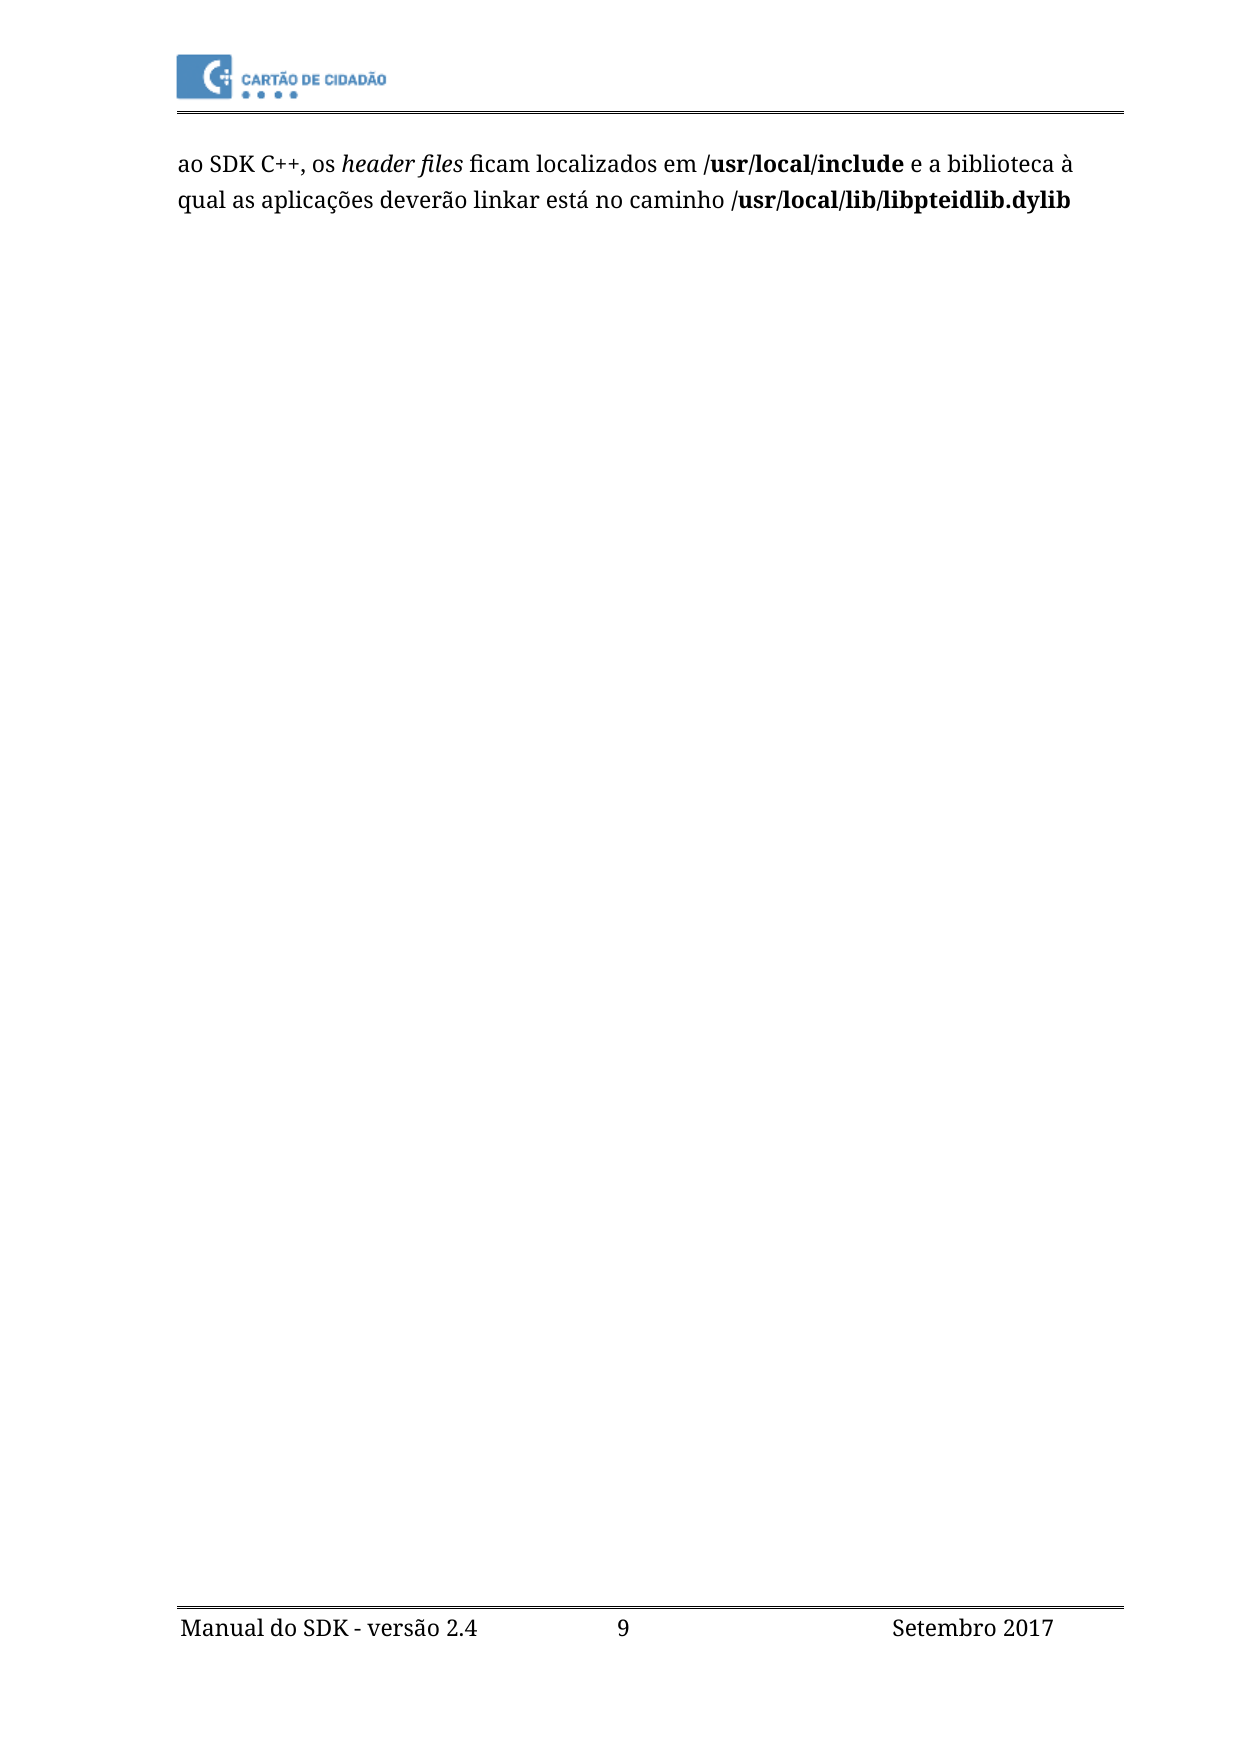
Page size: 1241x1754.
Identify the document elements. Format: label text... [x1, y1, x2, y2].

picture [174, 49, 428, 106]
text ao SDK C++, os header files ficam localizados em /usr/local/include e a biblioteca à qual as aplicações deverão linkar está no caminho /usr/local/lib/libpteidlib.dylib [177, 148, 1124, 215]
